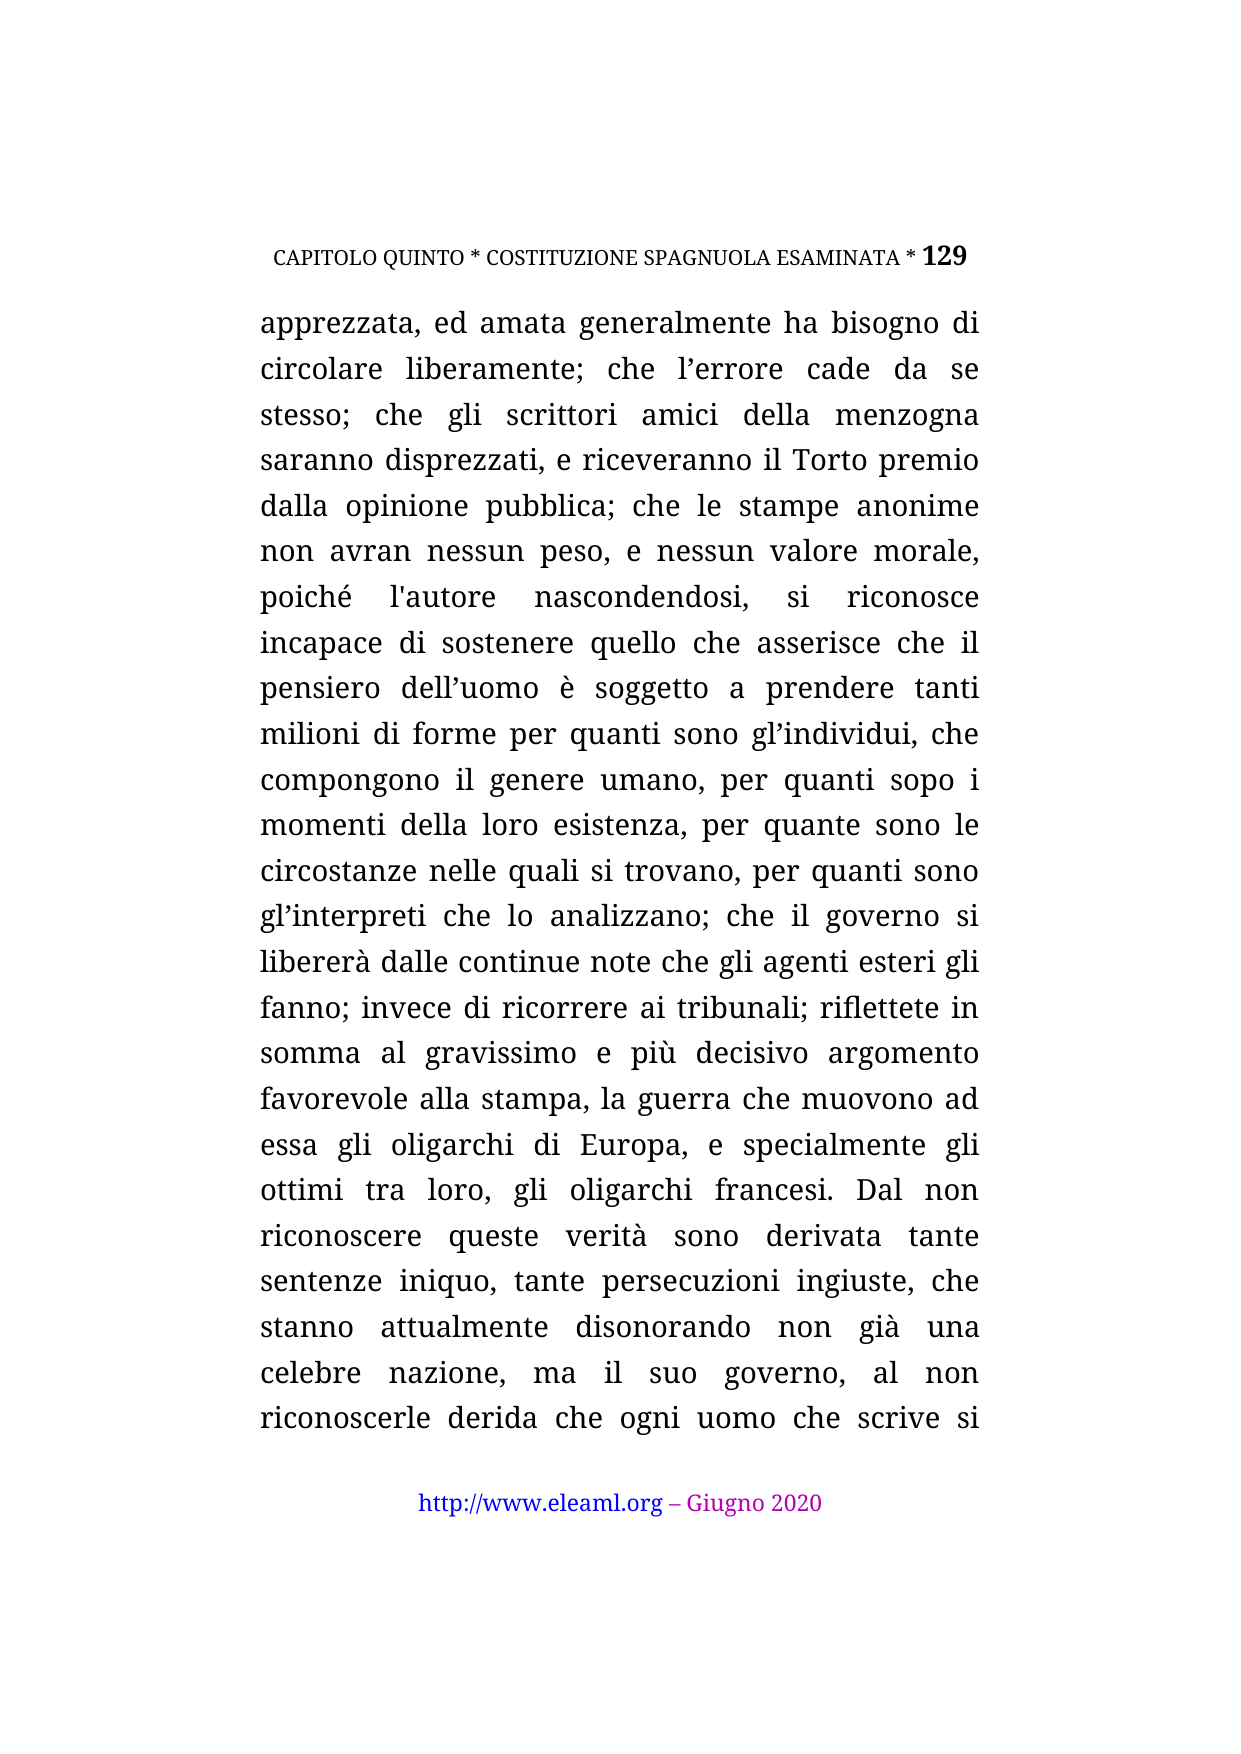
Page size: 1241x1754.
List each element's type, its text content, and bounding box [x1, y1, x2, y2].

text apprezzata, ed amata generalmente ha bisogno di circolare liberamente; che l’errore cade da se stesso; che gli scrittori amici della menzogna saranno disprezzati, e riceveranno il Torto premio dalla opinione pubblica; che le stampe anonime non avran nessun peso, e nessun valore morale, poiché l'autore nascondendosi, si riconosce incapace di sostenere quello che asserisce che il pensiero dell’uomo è soggetto a prendere tanti milioni di forme per quanti sono gl’individui, che compongono il genere umano, per quanti sopo i momenti della loro esistenza, per quante sono le circostanze nelle quali si trovano, per quanti sono gl’interpreti che lo analizzano; che il governo si libererà dalle continue note che gli agenti esteri gli fanno; invece di ricorrere ai tribunali; riflettete in somma al gravissimo e più decisivo argomento favorevole alla stampa, la guerra che muovono ad essa gli oligarchi di Europa, e specialmente gli ottimi tra loro, gli oligarchi francesi. Dal non riconoscere queste verità sono derivata tante sentenze iniquo, tante persecuzioni ingiuste, che stanno attualmente disonorando non già una celebre nazione, ma il suo governo, al non riconoscerle derida che ogni uomo che scrive si [260, 303, 980, 1437]
